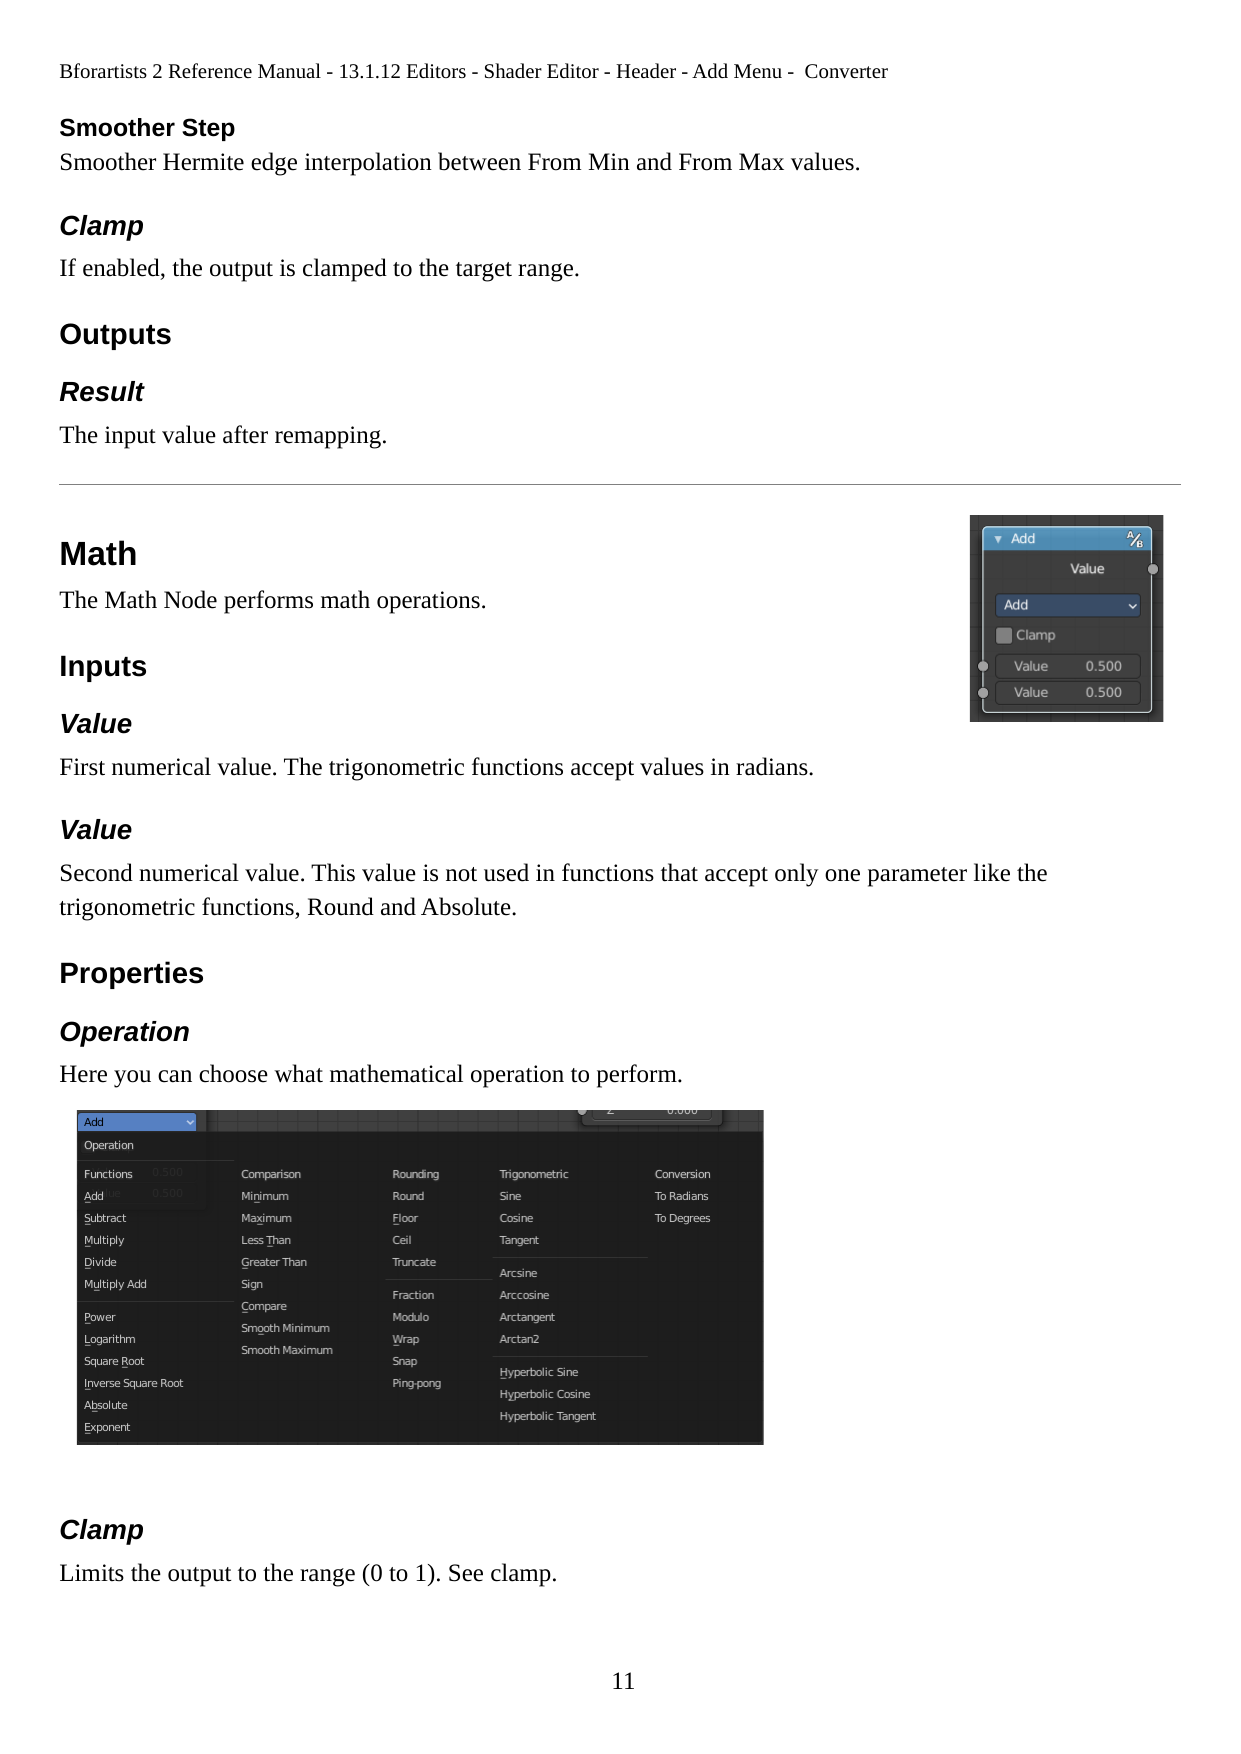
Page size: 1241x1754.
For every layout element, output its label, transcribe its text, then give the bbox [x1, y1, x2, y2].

subtitle Value [59, 814, 1181, 846]
subtitle Outputs [59, 317, 1181, 351]
subtitle Smoother Step [59, 113, 1181, 141]
text The input value after remapping. [59, 420, 1181, 449]
text Limits the output to the range (0 to 1). See clamp. [59, 1558, 1181, 1586]
subtitle Clamp [59, 1513, 1181, 1545]
picture [76, 1110, 764, 1445]
text Here you can choose what mathematical operation to perform. [59, 1059, 1181, 1088]
subtitle Math [59, 534, 969, 573]
text The Math Node performs math operations. [59, 585, 969, 614]
subtitle [1164, 649, 1181, 683]
text If enabled, the output is clamped to the target range. [59, 253, 1181, 282]
subtitle Properties [59, 956, 1181, 990]
text Smoother Hermite edge interpolation between From Min and From Max values. [59, 147, 1181, 176]
picture [969, 515, 1164, 722]
subtitle Operation [59, 1015, 1181, 1047]
subtitle Inputs [59, 649, 969, 683]
subtitle Value [59, 708, 1181, 739]
text Second numerical value. This value is not used in functions that accept only one parameter like the trigonometric functions, Round and Absolute. [59, 858, 1181, 921]
subtitle [1164, 534, 1181, 573]
subtitle Clamp [59, 209, 1181, 241]
text First numerical value. The trigonometric functions accept values in radians. [59, 752, 1181, 781]
subtitle Result [59, 376, 1181, 408]
